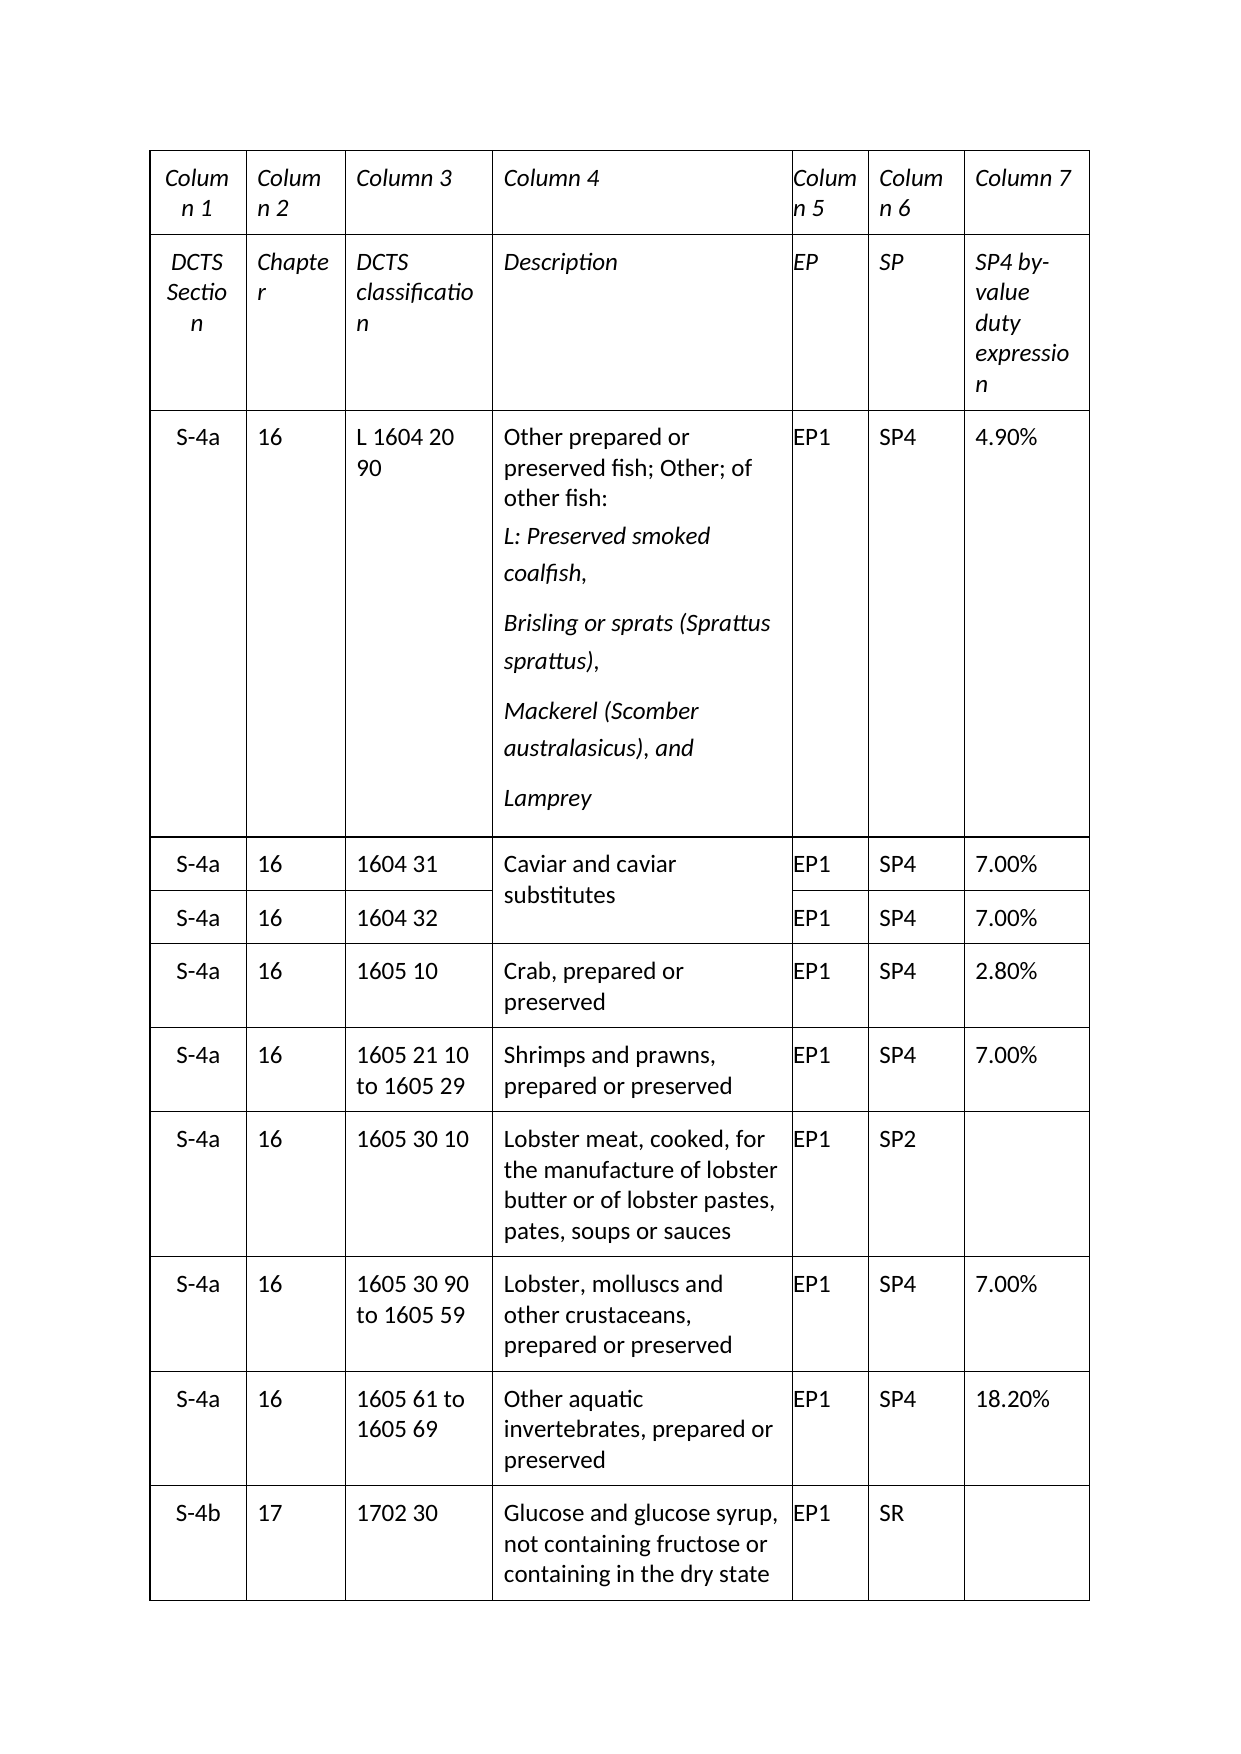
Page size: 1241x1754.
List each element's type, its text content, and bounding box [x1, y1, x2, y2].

table_cell SP4 [869, 411, 964, 836]
table_cell Glucose and glucose syrup, not containing fructose or containing in the dry state [493, 1486, 792, 1600]
table_cell SP4 [869, 838, 964, 890]
table_cell EP1 [793, 1486, 868, 1600]
table_cell 16 [247, 1112, 345, 1256]
table_cell SP4 by-value duty expression [965, 235, 1089, 409]
table_cell SP [869, 235, 964, 409]
table_cell 18.20% [965, 1372, 1089, 1485]
table_header Column 1 [151, 151, 246, 234]
table_header Column 5 [793, 151, 868, 234]
table_cell EP1 [793, 891, 868, 943]
table_cell S-4a [151, 411, 246, 836]
table_cell S-4a [151, 891, 246, 943]
table_cell SP4 [869, 1372, 964, 1485]
table_cell EP1 [793, 1257, 868, 1371]
table_cell 4.90% [965, 411, 1089, 836]
table_cell SP4 [869, 944, 964, 1027]
table_cell DCTS Section [151, 235, 246, 409]
table_cell S-4a [151, 944, 246, 1027]
table_cell [965, 1112, 1089, 1256]
table_cell EP1 [793, 411, 868, 836]
table_cell 16 [247, 1372, 345, 1485]
table_cell Other prepared or preserved fish; Other; of other fish: L: Preserved smoked coalfish, Brisling or sprats (Sprattus sprattus), Mackerel (Scomber australasicus), and Lamprey [493, 411, 792, 836]
table_cell 1604 31 [346, 838, 492, 890]
table_cell Lobster, molluscs and other crustaceans, prepared or preserved [493, 1257, 792, 1371]
table_cell Caviar and caviar substitutes [493, 838, 792, 943]
table_cell S-4a [151, 1028, 246, 1111]
table_cell EP1 [793, 1028, 868, 1111]
table_cell 1605 61 to 1605 69 [346, 1372, 492, 1485]
table_cell S-4a [151, 1372, 246, 1485]
table_cell S-4a [151, 1112, 246, 1256]
table_cell SP4 [869, 891, 964, 943]
table_cell S-4a [151, 838, 246, 890]
table_cell 7.00% [965, 1028, 1089, 1111]
table_header Column 6 [869, 151, 964, 234]
table_cell 16 [247, 891, 345, 943]
table_cell 16 [247, 1028, 345, 1111]
table_cell EP1 [793, 1372, 868, 1485]
table_header Column 3 [346, 151, 492, 234]
table_cell 1604 32 [346, 891, 492, 943]
table_cell L 1604 20 90 [346, 411, 492, 836]
table_cell Lobster meat, cooked, for the manufacture of lobster butter or of lobster pastes, pates, soups or sauces [493, 1112, 792, 1256]
table_cell SP2 [869, 1112, 964, 1256]
table_cell DCTS classification [346, 235, 492, 409]
table_cell 7.00% [965, 891, 1089, 943]
table_cell [965, 1486, 1089, 1600]
table_cell SP4 [869, 1257, 964, 1371]
table_cell S-4a [151, 1257, 246, 1371]
table_cell 17 [247, 1486, 345, 1600]
table_cell 1605 30 10 [346, 1112, 492, 1256]
table_header Column 7 [965, 151, 1089, 234]
table_cell EP1 [793, 944, 868, 1027]
table_cell 16 [247, 1257, 345, 1371]
table_header Column 2 [247, 151, 345, 234]
table_cell 1605 30 90 to 1605 59 [346, 1257, 492, 1371]
table_cell Shrimps and prawns, prepared or preserved [493, 1028, 792, 1111]
table_cell 2.80% [965, 944, 1089, 1027]
table_cell Crab, prepared or preserved [493, 944, 792, 1027]
table_cell Chapter [247, 235, 345, 409]
table_cell EP [793, 235, 868, 409]
table_cell Other aquatic invertebrates, prepared or preserved [493, 1372, 792, 1485]
table_cell S-4b [151, 1486, 246, 1600]
table_cell EP1 [793, 1112, 868, 1256]
table_cell 7.00% [965, 1257, 1089, 1371]
table_cell 16 [247, 944, 345, 1027]
table_cell 16 [247, 838, 345, 890]
table_cell SR [869, 1486, 964, 1600]
table_cell EP1 [793, 838, 868, 890]
table_cell 7.00% [965, 838, 1089, 890]
table_cell 16 [247, 411, 345, 836]
table_cell 1702 30 [346, 1486, 492, 1600]
table_cell 1605 21 10 to 1605 29 [346, 1028, 492, 1111]
table_cell Description [493, 235, 792, 409]
table_cell 1605 10 [346, 944, 492, 1027]
table_header Column 4 [493, 151, 792, 234]
table_cell SP4 [869, 1028, 964, 1111]
